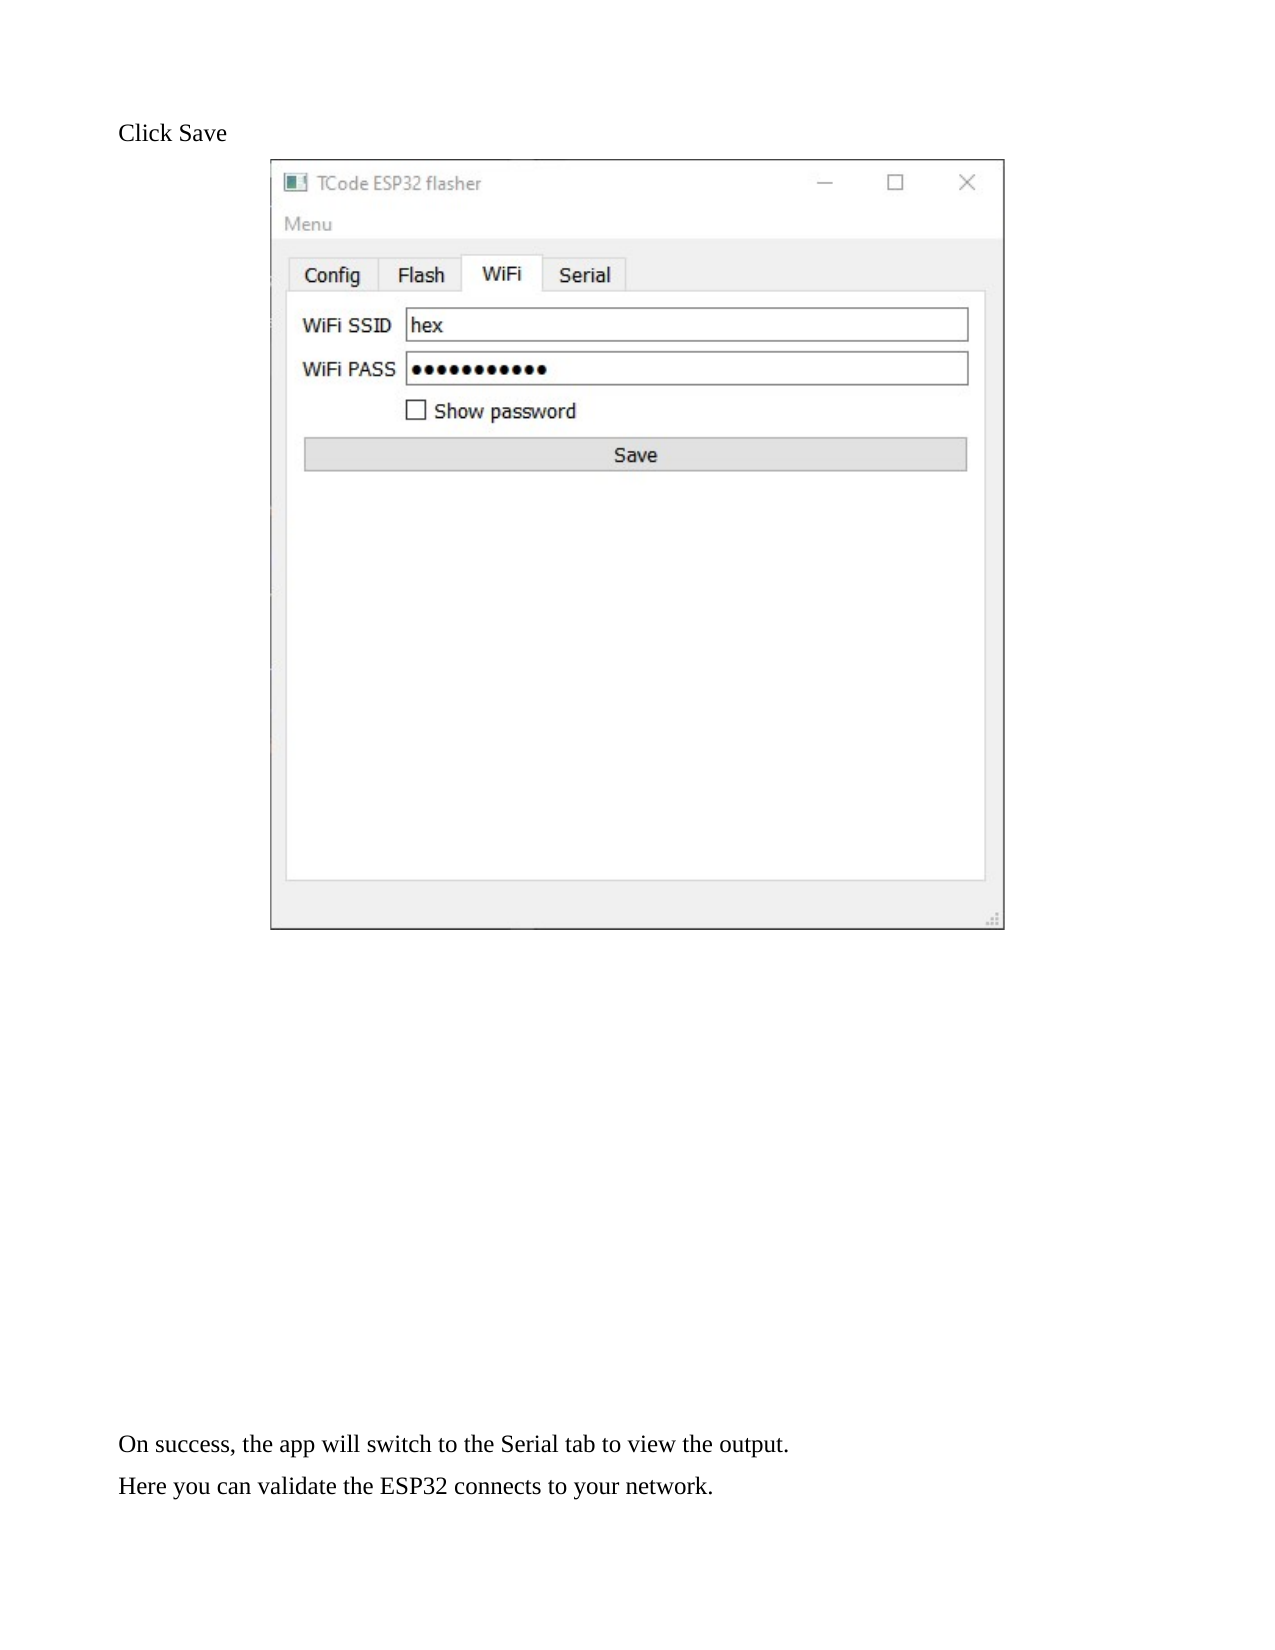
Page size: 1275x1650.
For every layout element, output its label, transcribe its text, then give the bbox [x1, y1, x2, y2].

text Here you can validate the ESP32 connects to your network. [118, 1471, 1157, 1499]
text On success, the app will switch to the Serial tab to view the output. [118, 1429, 1157, 1458]
picture [270, 159, 1005, 930]
text Click Save [118, 118, 1157, 147]
